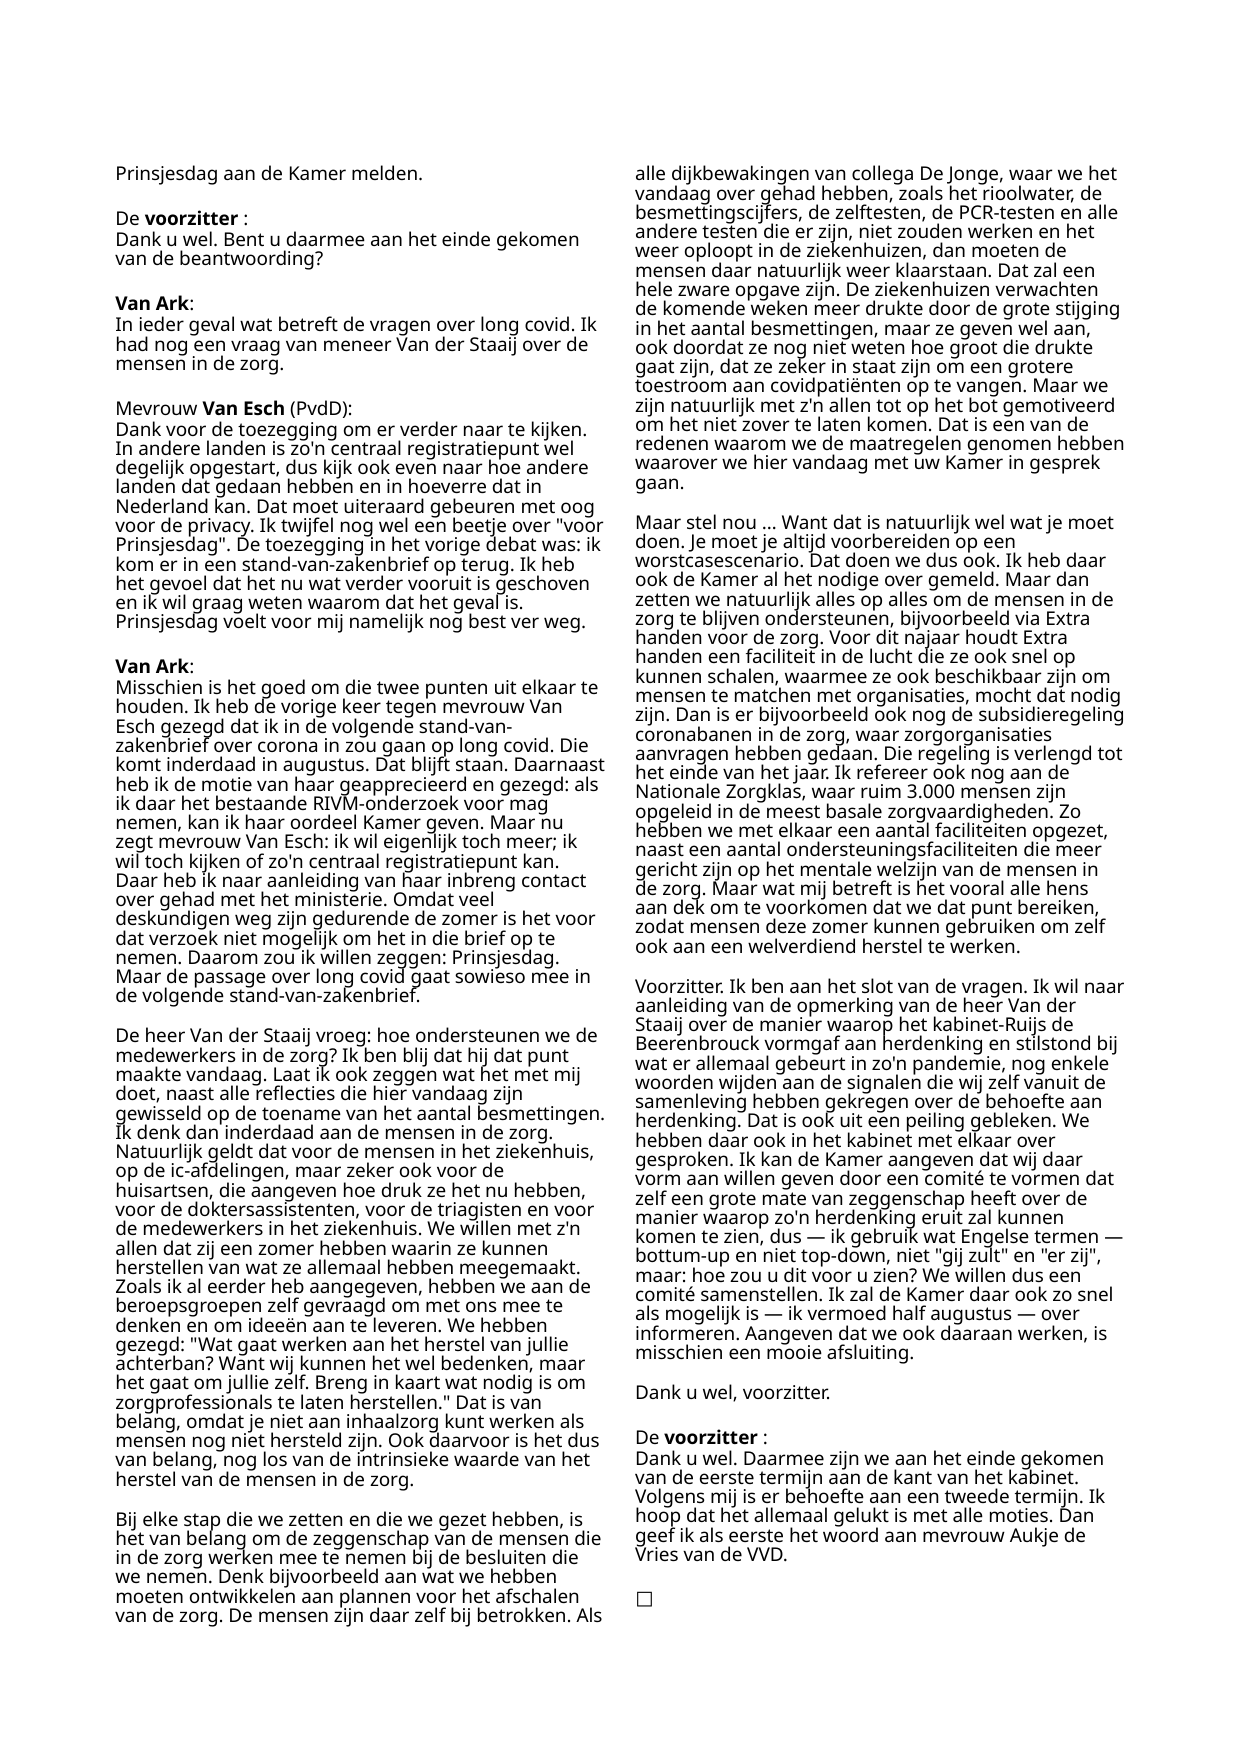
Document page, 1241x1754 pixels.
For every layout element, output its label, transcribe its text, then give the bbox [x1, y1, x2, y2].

text Voorzitter. Ik ben aan het slot van de vragen. Ik wil naar aanleiding van de opmerking van de heer Van der Staaij over de manier waarop het kabinet-Ruijs de Beerenbrouck vormgaf aan herdenking en stilstond bij wat er allemaal gebeurt in zo'n pandemie, nog enkele woorden wijden aan de signalen die wij zelf vanuit de samenleving hebben gekregen over de behoefte aan herdenking. Dat is ook uit een peiling gebleken. We hebben daar ook in het kabinet met elkaar over gesproken. Ik kan de Kamer aangeven dat wij daar vorm aan willen geven door een comité te vormen dat zelf een grote mate van zeggenschap heeft over de manier waarop zo'n herdenking eruit zal kunnen komen te zien, dus — ik gebruik wat Engelse termen — bottum-up en niet top-down, niet "gij zult" en "er zij", maar: hoe zou u dit voor u zien? We willen dus een comité samenstellen. Ik zal de Kamer daar ook zo snel als mogelijk is — ik vermoed half augustus — over informeren. Aangeven dat we ook daaraan werken, is misschien een mooie afsluiting. [635, 978, 1125, 1363]
text Bij elke stap die we zetten en die we gezet hebben, is het van belang om de zeggenschap van de mensen die in de zorg werken mee te nemen bij de besluiten die we nemen. Denk bijvoorbeeld aan wat we hebben moeten ontwikkelen aan plannen voor het afschalen van de zorg. De mensen zijn daar zelf bij betrokken. Als [115, 1511, 605, 1626]
text ⬜ [635, 1586, 1125, 1612]
text De voorzitter : [115, 205, 605, 231]
text Mevrouw Van Esch (PvdD): [115, 395, 605, 421]
text In ieder geval wat betreft de vragen over long covid. Ik had nog een vraag van meneer Van der Staaij over de mensen in de zorg. [115, 316, 605, 374]
text Dank u wel. Bent u daarmee aan het einde gekomen van de beantwoording? [115, 231, 605, 270]
text Van Ark: [115, 653, 605, 679]
text alle dijkbewakingen van collega De Jonge, waar we het vandaag over gehad hebben, zoals het rioolwater, de besmettingscijfers, de zelftesten, de PCR-testen en alle andere testen die er zijn, niet zouden werken en het weer oploopt in de ziekenhuizen, dan moeten de mensen daar natuurlijk weer klaarstaan. Dat zal een hele zware opgave zijn. De ziekenhuizen verwachten de komende weken meer drukte door de grote stijging in het aantal besmettingen, maar ze geven wel aan, ook doordat ze nog niet weten hoe groot die drukte gaat zijn, dat ze zeker in staat zijn om een grotere toestroom aan covidpatiënten op te vangen. Maar we zijn natuurlijk met z'n allen tot op het bot gemotiveerd om het niet zover te laten komen. Dat is een van de redenen waarom we de maatregelen genomen hebben waarover we hier vandaag met uw Kamer in gesprek gaan. [635, 165, 1125, 493]
text De voorzitter : [635, 1424, 1125, 1449]
text Prinsjesdag aan de Kamer melden. [115, 165, 605, 184]
text Misschien is het goed om die twee punten uit elkaar te houden. Ik heb de vorige keer tegen mevrouw Van Esch gezegd dat ik in de volgende stand-van-zakenbrief over corona in zou gaan op long covid. Die komt inderdaad in augustus. Dat blijft staan. Daarnaast heb ik de motie van haar geapprecieerd en gezegd: als ik daar het bestaande RIVM-onderzoek voor mag nemen, kan ik haar oordeel Kamer geven. Maar nu zegt mevrouw Van Esch: ik wil eigenlijk toch meer; ik wil toch kijken of zo'n centraal registratiepunt kan. Daar heb ik naar aanleiding van haar inbreng contact over gehad met het ministerie. Omdat veel deskundigen weg zijn gedurende de zomer is het voor dat verzoek niet mogelijk om het in die brief op te nemen. Daarom zou ik willen zeggen: Prinsjesdag. Maar de passage over long covid gaat sowieso mee in de volgende stand-van-zakenbrief. [115, 679, 605, 1007]
text Maar stel nou … Want dat is natuurlijk wel wat je moet doen. Je moet je altijd voorbereiden op een worstcasescenario. Dat doen we dus ook. Ik heb daar ook de Kamer al het nodige over gemeld. Maar dan zetten we natuurlijk alles op alles om de mensen in de zorg te blijven ondersteunen, bijvoorbeeld via Extra handen voor de zorg. Voor dit najaar houdt Extra handen een faciliteit in de lucht die ze ook snel op kunnen schalen, waarmee ze ook beschikbaar zijn om mensen te matchen met organisaties, mocht dat nodig zijn. Dan is er bijvoorbeeld ook nog de subsidieregeling coronabanen in de zorg, waar zorgorganisaties aanvragen hebben gedaan. Die regeling is verlengd tot het einde van het jaar. Ik refereer ook nog aan de Nationale Zorgklas, waar ruim 3.000 mensen zijn opgeleid in de meest basale zorgvaardigheden. Zo hebben we met elkaar een aantal faciliteiten opgezet, naast een aantal ondersteuningsfaciliteiten die meer gericht zijn op het mentale welzijn van de mensen in de zorg. Maar wat mij betreft is het vooral alle hens aan dek om te voorkomen dat we dat punt bereiken, zodat mensen deze zomer kunnen gebruiken om zelf ook aan een welverdiend herstel te werken. [635, 514, 1125, 957]
text Dank u wel. Daarmee zijn we aan het einde gekomen van de eerste termijn aan de kant van het kabinet. Volgens mij is er behoefte aan een tweede termijn. Ik hoop dat het allemaal gelukt is met alle moties. Dan geef ik als eerste het woord aan mevrouw Aukje de Vries van de VVD. [635, 1449, 1125, 1565]
text Dank voor de toezegging om er verder naar te kijken. In andere landen is zo'n centraal registratiepunt wel degelijk opgestart, dus kijk ook even naar hoe andere landen dat gedaan hebben en in hoeverre dat in Nederland kan. Dat moet uiteraard gebeuren met oog voor de privacy. Ik twijfel nog wel een beetje over "voor Prinsjesdag". De toezegging in het vorige debat was: ik kom er in een stand-van-zakenbrief op terug. Ik heb het gevoel dat het nu wat verder vooruit is geschoven en ik wil graag weten waarom dat het geval is. Prinsjesdag voelt voor mij namelijk nog best ver weg. [115, 421, 605, 633]
text Dank u wel, voorzitter. [635, 1384, 1125, 1403]
text De heer Van der Staaij vroeg: hoe ondersteunen we de medewerkers in de zorg? Ik ben blij dat hij dat punt maakte vandaag. Laat ik ook zeggen wat het met mij doet, naast alle reflecties die hier vandaag zijn gewisseld op de toename van het aantal besmettingen. Ik denk dan inderdaad aan de mensen in de zorg. Natuurlijk geldt dat voor de mensen in het ziekenhuis, op de ic-afdelingen, maar zeker ook voor de huisartsen, die aangeven hoe druk ze het nu hebben, voor de doktersassistenten, voor de triagisten en voor de medewerkers in het ziekenhuis. We willen met z'n allen dat zij een zomer hebben waarin ze kunnen herstellen van wat ze allemaal hebben meegemaakt. Zoals ik al eerder heb aangegeven, hebben we aan de beroepsgroepen zelf gevraagd om met ons mee te denken en om ideeën aan te leveren. We hebben gezegd: "Wat gaat werken aan het herstel van jullie achterban? Want wij kunnen het wel bedenken, maar het gaat om jullie zelf. Breng in kaart wat nodig is om zorgprofessionals te laten herstellen." Dat is van belang, omdat je niet aan inhaalzorg kunt werken als mensen nog niet hersteld zijn. Ook daarvoor is het dus van belang, nog los van de intrinsieke waarde van het herstel van de mensen in de zorg. [115, 1027, 605, 1490]
text Van Ark: [115, 291, 605, 316]
